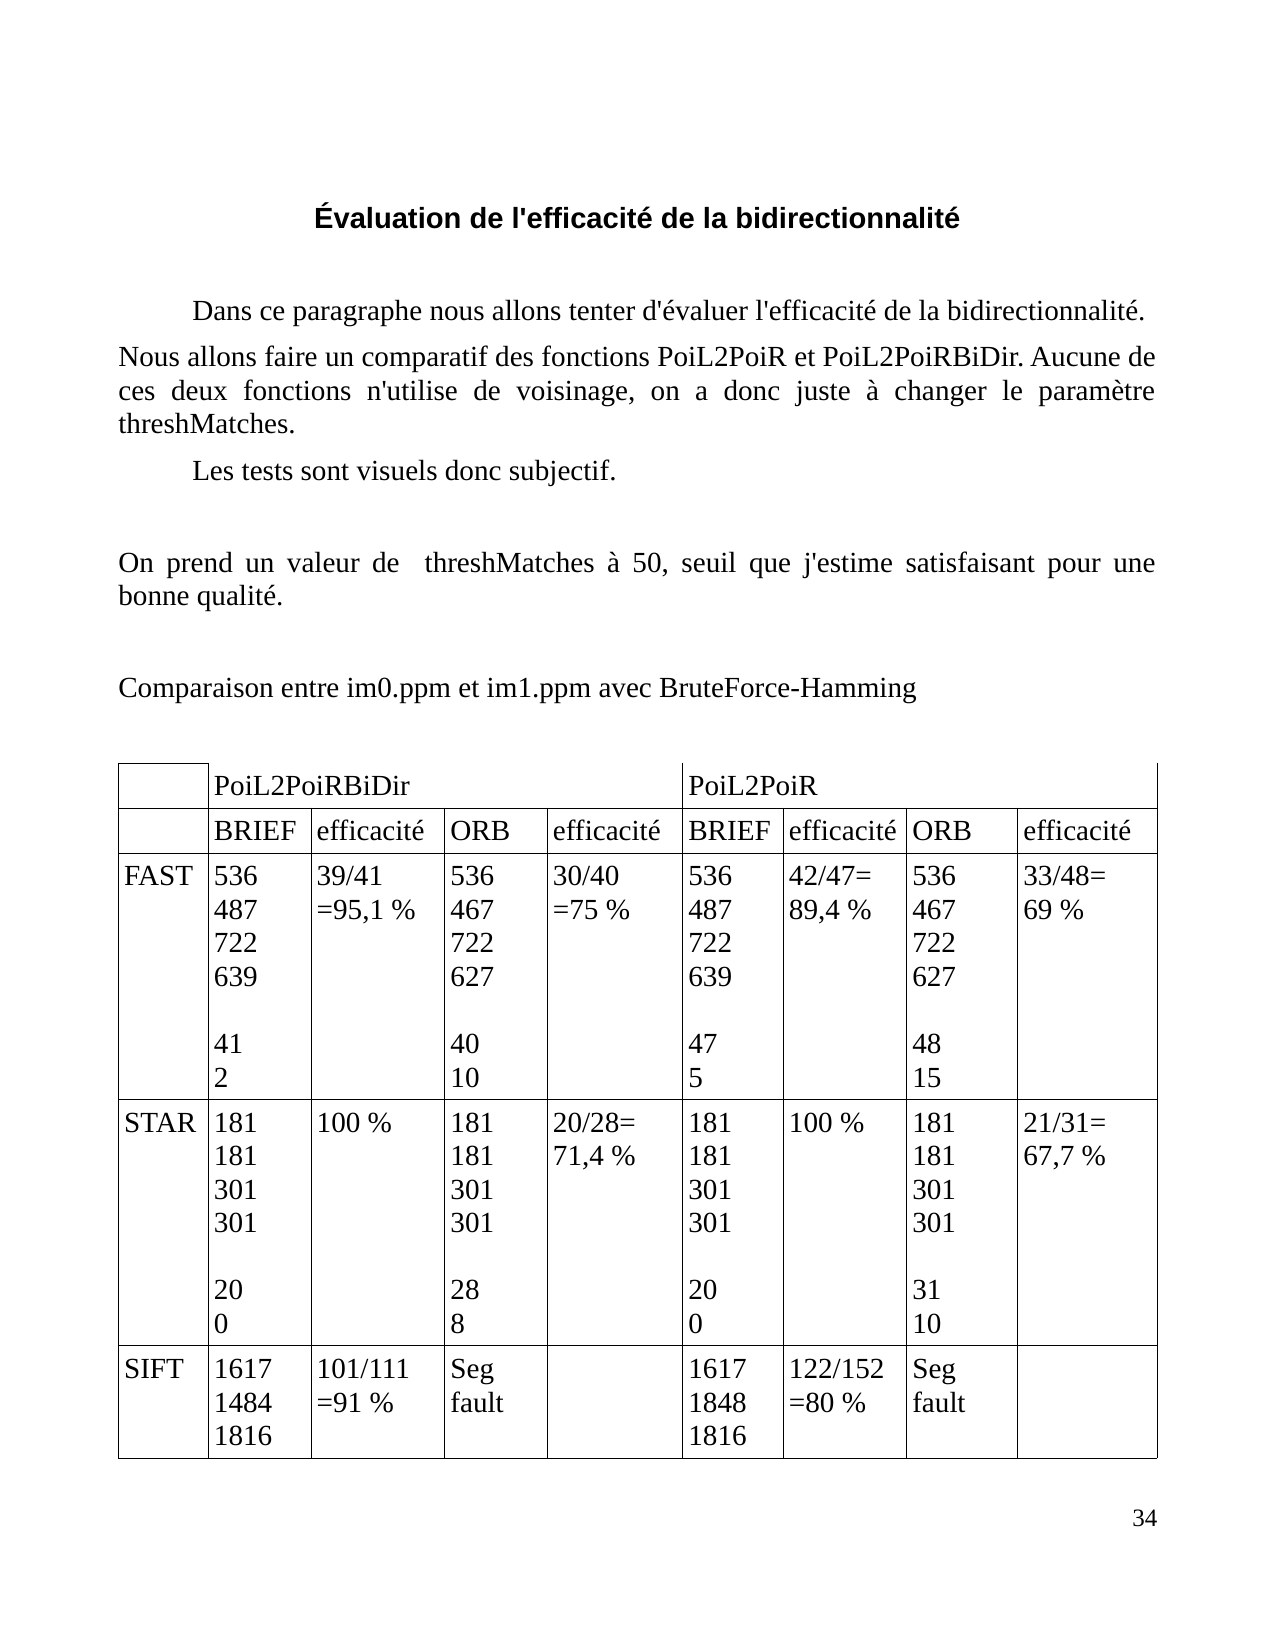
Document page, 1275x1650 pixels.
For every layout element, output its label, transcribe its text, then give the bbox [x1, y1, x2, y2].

table_cell 536 487 722 639 41 2 [209, 854, 311, 1099]
table_cell [548, 1346, 682, 1457]
table_cell 181 181 301 301 31 10 [907, 1100, 1017, 1345]
table_cell 20/28= 71,4 % [548, 1100, 682, 1345]
table_cell FAST [119, 854, 208, 1099]
table_cell 122/152=80 % [784, 1346, 906, 1457]
table_cell 100 % [784, 1100, 906, 1345]
table_cell 101/111 =91 % [312, 1346, 444, 1457]
table_cell 536 467 722 627 48 15 [907, 854, 1017, 1099]
table_cell BRIEF [209, 809, 311, 853]
table_cell 1617 1848 1816 [683, 1346, 783, 1457]
table_cell efficacité [784, 809, 906, 853]
table_header [119, 764, 208, 807]
table_cell efficacité [312, 809, 444, 853]
text Les tests sont visuels donc subjectif. [118, 453, 1157, 486]
table_cell 100 % [312, 1100, 444, 1345]
text Nous allons faire un comparatif des fonctions PoiL2PoiR et PoiL2PoiRBiDir. Aucune de ces deux fonctions n'utilise de voisinage, on a donc juste à changer le paramètre threshMatches. [118, 339, 1157, 440]
table_cell 536 487 722 639 47 5 [683, 854, 783, 1099]
table_cell Seg fault [445, 1346, 547, 1457]
table_cell 536 467 722 627 40 10 [445, 854, 547, 1099]
subtitle Évaluation de l'efficacité de la bidirectionnalité [118, 201, 1157, 235]
table_cell 1617 1484 1816 [209, 1346, 311, 1457]
table_cell [1018, 1346, 1157, 1457]
table_header PoiL2PoiRBiDir [209, 763, 682, 807]
table_cell STAR [119, 1100, 208, 1345]
table_cell 42/47= 89,4 % [784, 854, 906, 1099]
table_cell 181 181 301 301 28 8 [445, 1100, 547, 1345]
table_cell Seg fault [907, 1346, 1017, 1457]
table_cell [119, 809, 208, 853]
table_cell 39/41 =95,1 % [312, 854, 444, 1099]
text On prend un valeur de threshMatches à 50, seuil que j'estime satisfaisant pour une bonne qualité. [118, 545, 1157, 612]
table_cell 181 181 301 301 20 0 [209, 1100, 311, 1345]
text Comparaison entre im0.ppm et im1.ppm avec BruteForce-Hamming [118, 670, 1157, 704]
table_cell efficacité [1018, 809, 1157, 853]
table_cell 21/31= 67,7 % [1018, 1100, 1157, 1345]
table_header PoiL2PoiR [683, 763, 1157, 807]
table_cell ORB [907, 809, 1017, 853]
table_cell ORB [445, 809, 547, 853]
text Dans ce paragraphe nous allons tenter d'évaluer l'efficacité de la bidirectionnalité. [118, 293, 1157, 327]
table_cell 33/48= 69 % [1018, 854, 1157, 1099]
table_cell efficacité [548, 809, 682, 853]
table_cell 181 181 301 301 20 0 [683, 1100, 783, 1345]
table_cell SIFT [119, 1346, 208, 1457]
table_cell 30/40 =75 % [548, 854, 682, 1099]
table_cell BRIEF [683, 809, 783, 853]
